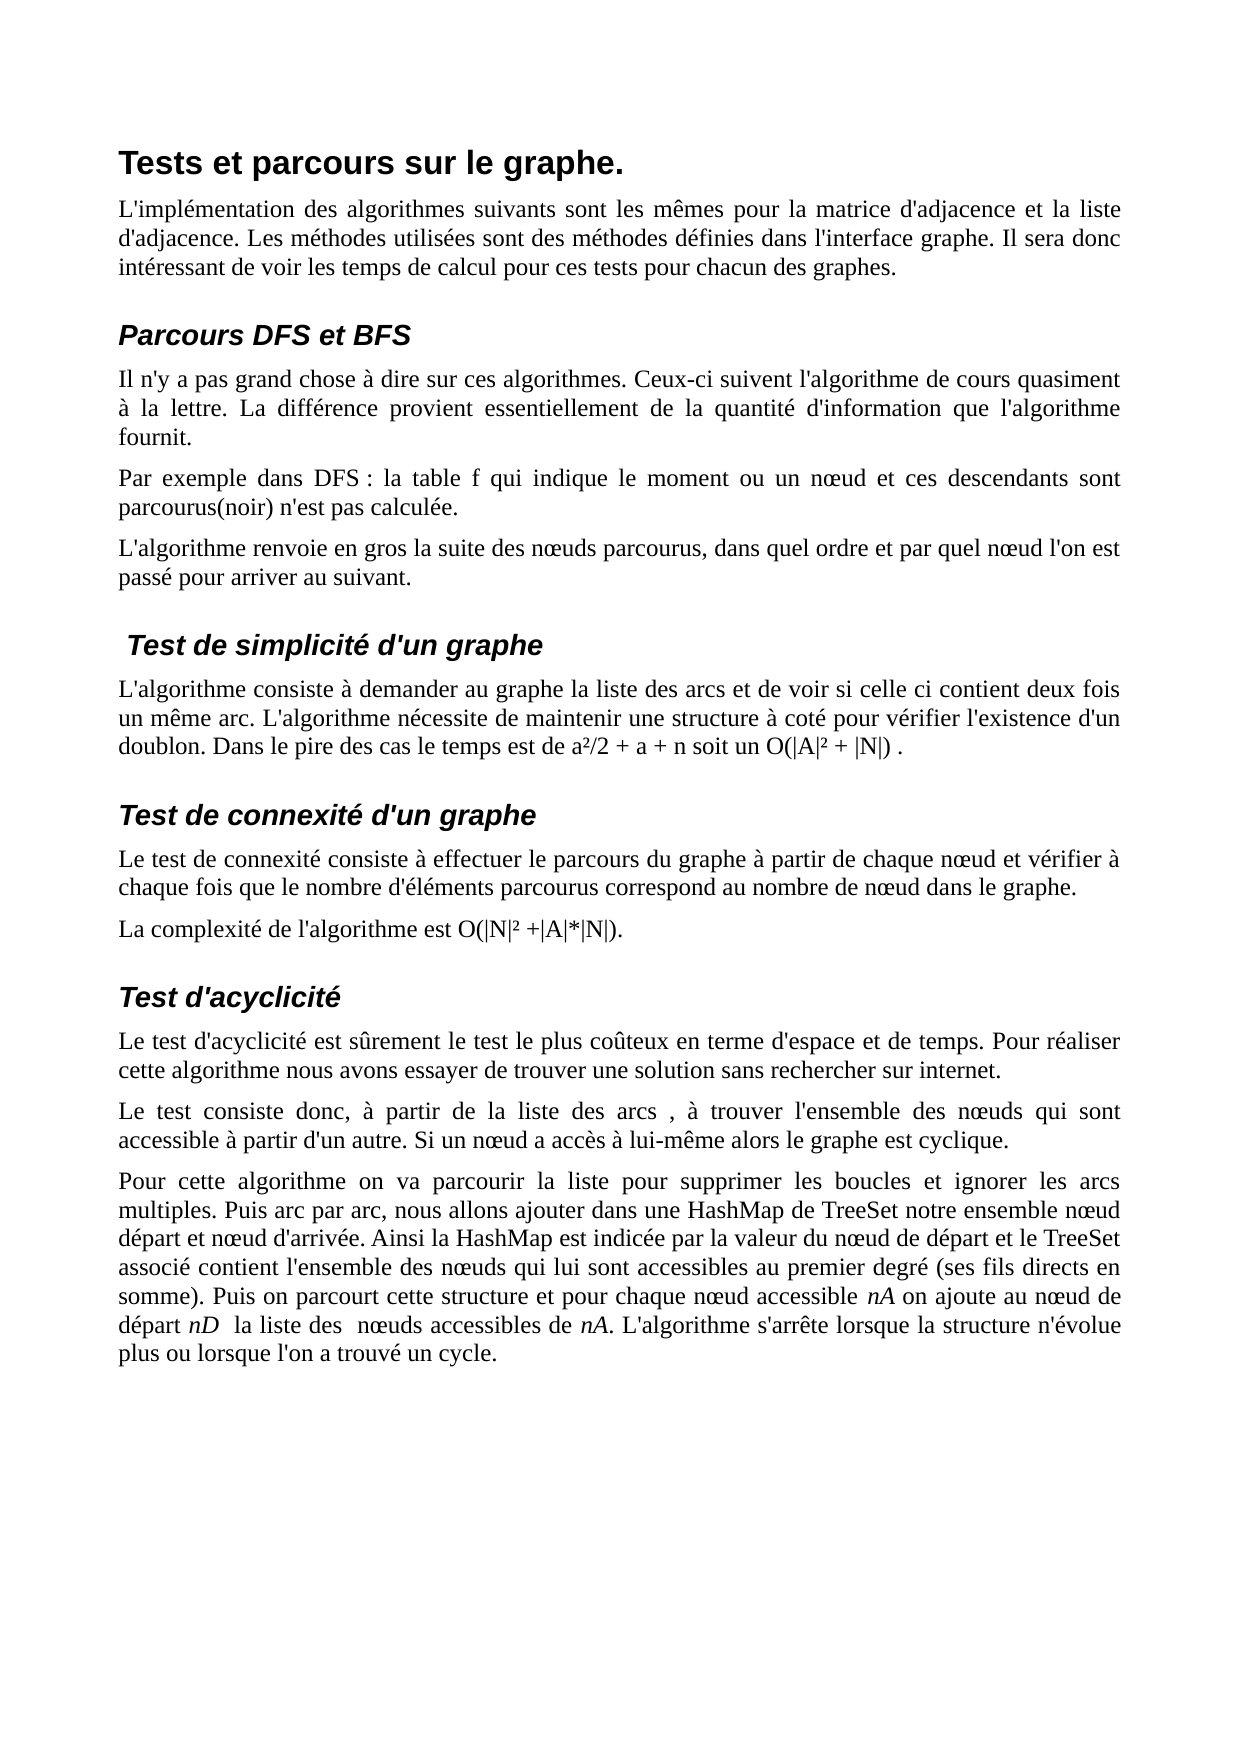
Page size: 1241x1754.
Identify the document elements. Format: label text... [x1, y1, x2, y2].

text Le test d'acyclicité est sûrement le test le plus coûteux en terme d'espace et de temps. Pour réaliser cette algorithme nous avons essayer de trouver une solution sans rechercher sur internet. [118, 1026, 1122, 1083]
text L'algorithme renvoie en gros la suite des nœuds parcourus, dans quel ordre et par quel nœud l'on est passé pour arriver au suivant. [118, 533, 1122, 590]
text Pour cette algorithme on va parcourir la liste pour supprimer les boucles et ignorer les arcs multiples. Puis arc par arc, nous allons ajouter dans une HashMap de TreeSet notre ensemble nœud départ et nœud d'arrivée. Ainsi la HashMap est indicée par la valeur du nœud de départ et le TreeSet associé contient l'ensemble des nœuds qui lui sont accessibles au premier degré (ses fils directs en somme). Puis on parcourt cette structure et pour chaque nœud accessible nA on ajoute au nœud de départ nD la liste des nœuds accessibles de nA. L'algorithme s'arrête lorsque la structure n'évolue plus ou lorsque l'on a trouvé un cycle. [118, 1166, 1122, 1367]
text Par exemple dans DFS : la table f qui indique le moment ou un nœud et ces descendants sont parcourus(noir) n'est pas calculée. [118, 463, 1122, 520]
subtitle Test de simplicité d'un graphe [118, 628, 1122, 661]
text L'implémentation des algorithmes suivants sont les mêmes pour la matrice d'adjacence et la liste d'adjacence. Les méthodes utilisées sont des méthodes définies dans l'interface graphe. Il sera donc intéressant de voir les temps de calcul pour ces tests pour chacun des graphes. [118, 194, 1122, 281]
text Il n'y a pas grand chose à dire sur ces algorithmes. Ceux-ci suivent l'algorithme de cours quasiment à la lettre. La différence provient essentiellement de la quantité d'information que l'algorithme fournit. [118, 364, 1122, 450]
subtitle Test d'acyclicité [118, 980, 1122, 1013]
text Le test de connexité consiste à effectuer le parcours du graphe à partir de chaque nœud et vérifier à chaque fois que le nombre d'éléments parcourus correspond au nombre de nœud dans le graphe. [118, 844, 1122, 901]
subtitle Test de connexité d'un graphe [118, 798, 1122, 831]
text L'algorithme consiste à demander au graphe la liste des arcs et de voir si celle ci contient deux fois un même arc. L'algorithme nécessite de maintenir une structure à coté pour vérifier l'existence d'un doublon. Dans le pire des cas le temps est de a²/2 + a + n soit un O(|A|² + |N|) . [118, 674, 1122, 760]
text Le test consiste donc, à partir de la liste des arcs , à trouver l'ensemble des nœuds qui sont accessible à partir d'un autre. Si un nœud a accès à lui-même alors le graphe est cyclique. [118, 1096, 1122, 1153]
subtitle Parcours DFS et BFS [118, 318, 1122, 352]
text La complexité de l'algorithme est O(|N|² +|A|*|N|). [118, 914, 1122, 942]
subtitle Tests et parcours sur le graphe. [118, 143, 1122, 182]
